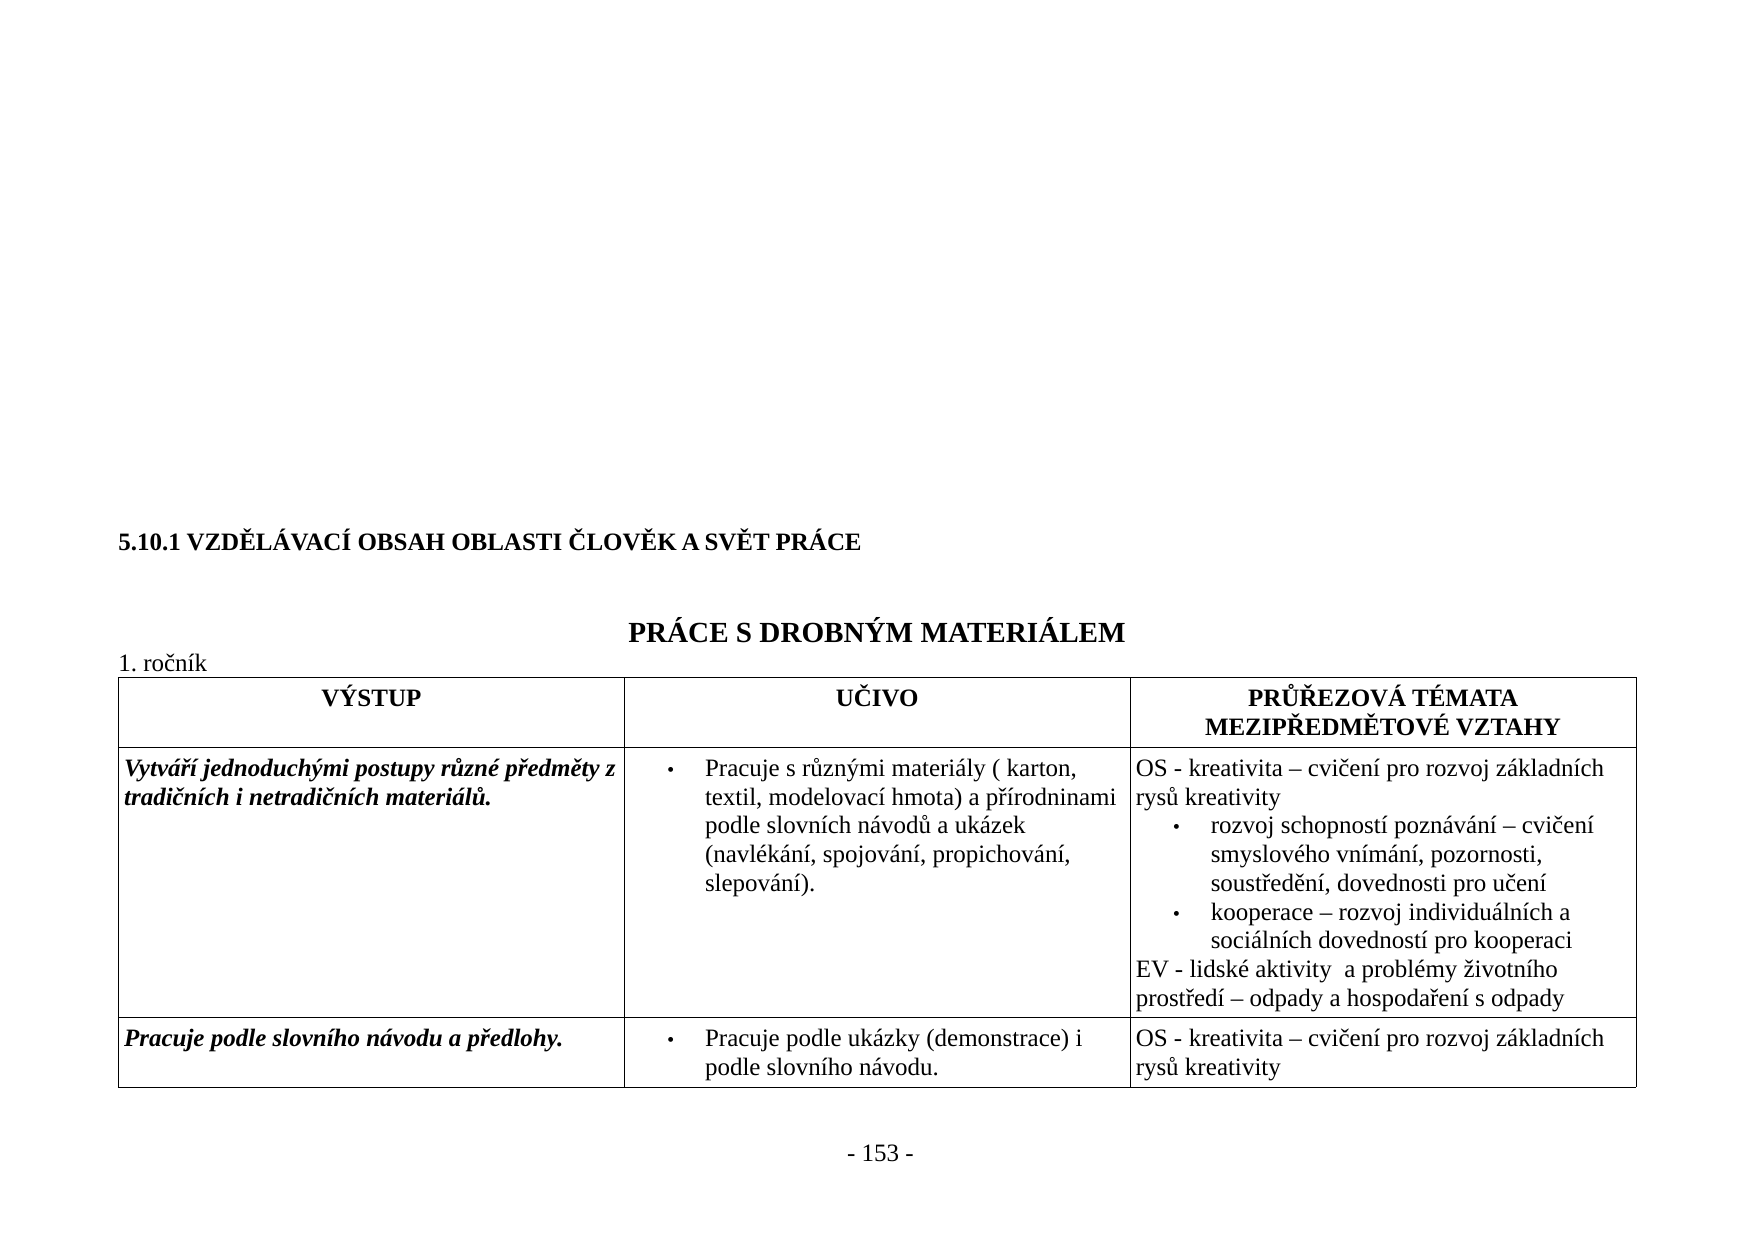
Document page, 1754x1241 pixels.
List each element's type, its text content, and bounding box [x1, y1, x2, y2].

table_cell OS - kreativita – cvičení pro rozvoj základních rysů kreativity [1131, 1018, 1636, 1087]
table_cell OS - kreativita – cvičení pro rozvoj základních rysů kreativity rozvoj schopností poznávání – cvičení smyslového vnímání, pozornosti, soustředění, dovednosti pro učení kooperace – rozvoj individuálních a sociálních dovedností pro kooperaci EV - lidské aktivity a problémy životního prostředí – odpady a hospodaření s odpady [1131, 748, 1636, 1017]
table_cell Pracuje podle slovního návodu a předlohy. [119, 1018, 624, 1087]
text 5.10.1 VZDĚLÁVACÍ OBSAH OBLASTI ČLOVĚK A SVĚT PRÁCE [118, 527, 1636, 556]
text 1. ročník [118, 648, 1636, 677]
table_cell Pracuje s různými materiály ( karton, textil, modelovací hmota) a přírodninami podle slovních návodů a ukázek (navlékání, spojování, propichování, slepování). [625, 748, 1130, 1017]
table_header VÝSTUP [119, 678, 624, 747]
table_cell Pracuje podle ukázky (demonstrace) i podle slovního návodu. [625, 1018, 1130, 1087]
table_cell Vytváří jednoduchými postupy různé předměty z tradičních i netradičních materiálů. [119, 748, 624, 1017]
text PRÁCE S DROBNÝM MATERIÁLEM [118, 615, 1636, 648]
table_header UČIVO [625, 678, 1130, 747]
table_header PRŮŘEZOVÁ TÉMATA MEZIPŘEDMĚTOVÉ VZTAHY [1131, 678, 1636, 747]
